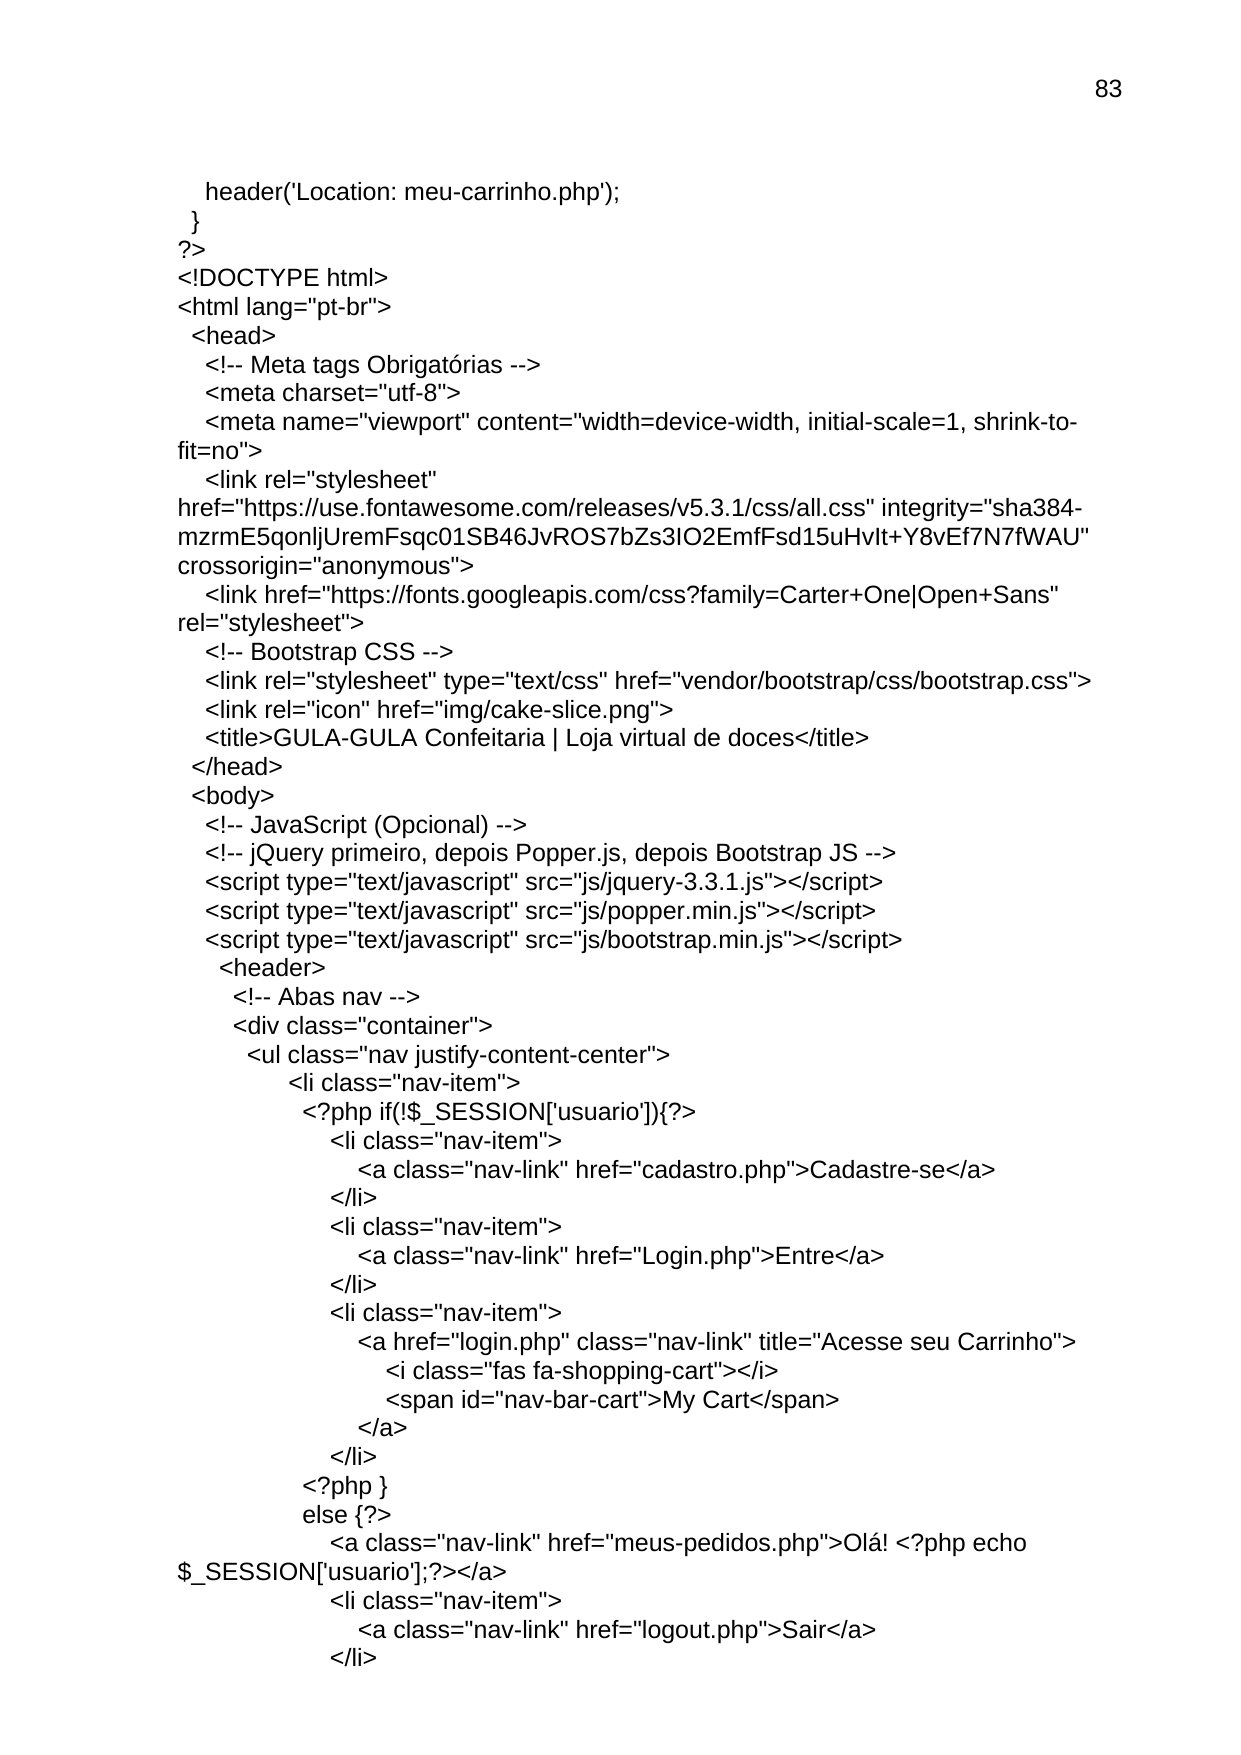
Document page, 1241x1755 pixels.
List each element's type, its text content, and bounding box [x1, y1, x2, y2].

text <header> [177, 953, 1122, 982]
text <span id="nav-bar-cart">My Cart</span> [177, 1385, 1122, 1413]
text </li> [177, 1643, 1122, 1672]
text <!-- jQuery primeiro, depois Popper.js, depois Bootstrap JS --> [177, 838, 1122, 867]
text <a class="nav-link" href="meus-pedidos.php">Olá! <?php echo $_SESSION['usuario'];?></a> [177, 1528, 1122, 1586]
text <script type="text/javascript" src="js/bootstrap.min.js"></script> [177, 925, 1122, 953]
text <?php if(!$_SESSION['usuario']){?> [177, 1097, 1122, 1126]
text } [177, 206, 1122, 235]
text <a href="login.php" class="nav-link" title="Acesse seu Carrinho"> [177, 1327, 1122, 1356]
text <meta charset="utf-8"> [177, 378, 1122, 407]
text <html lang="pt-br"> [177, 292, 1122, 321]
text <!-- Meta tags Obrigatórias --> [177, 350, 1122, 378]
text </li> [177, 1270, 1122, 1298]
text </head> [177, 752, 1122, 781]
text <a class="nav-link" href="Login.php">Entre</a> [177, 1241, 1122, 1270]
text <li class="nav-item"> [177, 1126, 1122, 1155]
text <title>GULA-GULA Confeitaria | Loja virtual de doces</title> [177, 723, 1122, 752]
text </a> [177, 1413, 1122, 1442]
text <body> [177, 781, 1122, 810]
text </li> [177, 1183, 1122, 1212]
text <li class="nav-item"> [177, 1586, 1122, 1615]
text <!-- Bootstrap CSS --> [177, 637, 1122, 666]
text <?php } [177, 1471, 1122, 1500]
text <!-- Abas nav --> [177, 982, 1122, 1011]
text <link rel="stylesheet" type="text/css" href="vendor/bootstrap/css/bootstrap.css"> [177, 666, 1122, 695]
text <script type="text/javascript" src="js/popper.min.js"></script> [177, 896, 1122, 925]
text <link rel="stylesheet" href="https://use.fontawesome.com/releases/v5.3.1/css/all.css" integrity="sha384-mzrmE5qonljUremFsqc01SB46JvROS7bZs3IO2EmfFsd15uHvIt+Y8vEf7N7fWAU" crossorigin="anonymous"> [177, 465, 1122, 580]
text <li class="nav-item"> [177, 1068, 1122, 1097]
text <meta name="viewport" content="width=device-width, initial-scale=1, shrink-to-fit=no"> [177, 407, 1122, 465]
text <!DOCTYPE html> [177, 263, 1122, 292]
text <head> [177, 321, 1122, 350]
text header('Location: meu-carrinho.php'); [177, 177, 1122, 206]
text <ul class="nav justify-content-center"> [177, 1040, 1122, 1068]
text <a class="nav-link" href="cadastro.php">Cadastre-se</a> [177, 1155, 1122, 1183]
text <a class="nav-link" href="logout.php">Sair</a> [177, 1615, 1122, 1643]
text else {?> [177, 1500, 1122, 1528]
text </li> [177, 1442, 1122, 1471]
text <div class="container"> [177, 1011, 1122, 1040]
text <script type="text/javascript" src="js/jquery-3.3.1.js"></script> [177, 867, 1122, 896]
text <i class="fas fa-shopping-cart"></i> [177, 1356, 1122, 1385]
text <link href="https://fonts.googleapis.com/css?family=Carter+One|Open+Sans" rel="stylesheet"> [177, 580, 1122, 637]
text <li class="nav-item"> [177, 1212, 1122, 1241]
text <li class="nav-item"> [177, 1298, 1122, 1327]
text <!-- JavaScript (Opcional) --> [177, 810, 1122, 838]
text <link rel="icon" href="img/cake-slice.png"> [177, 695, 1122, 723]
text ?> [177, 235, 1122, 263]
